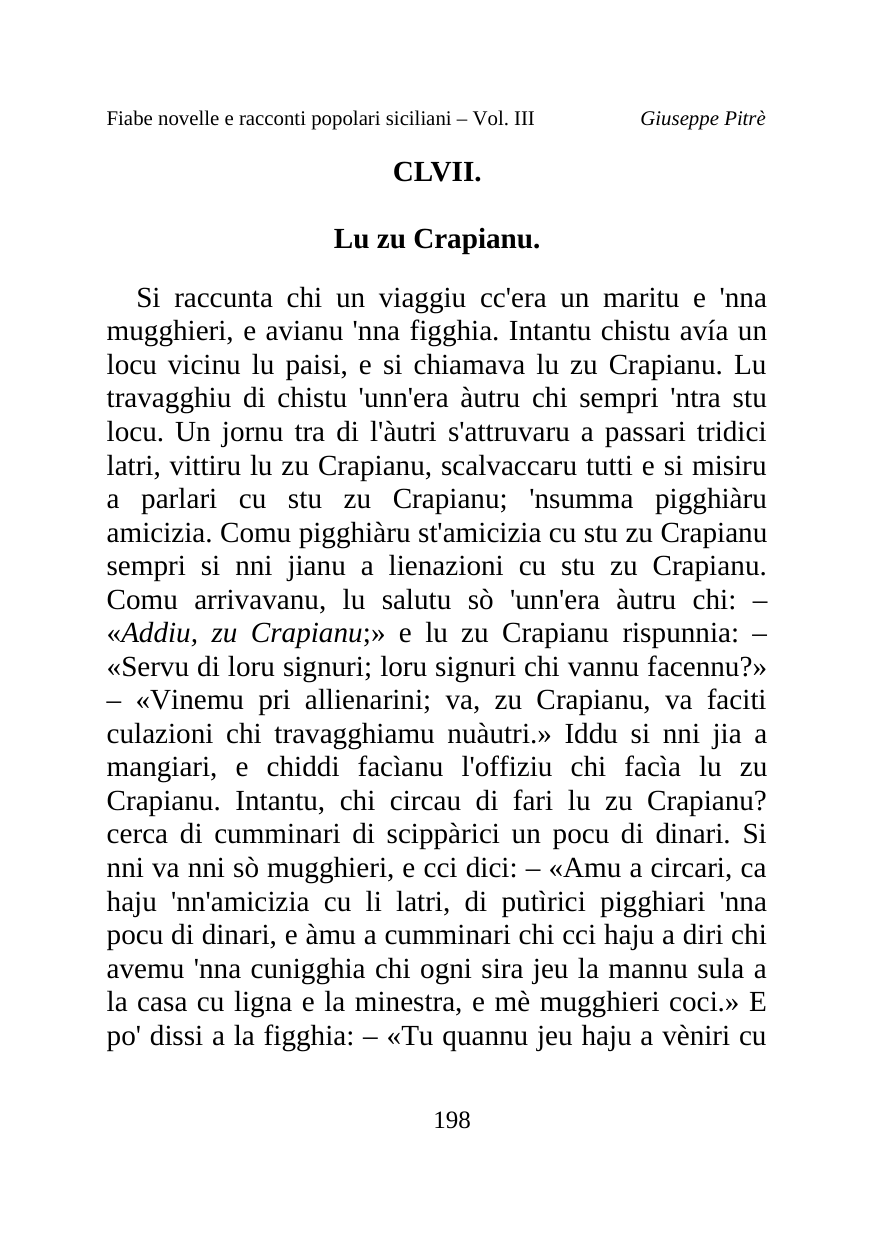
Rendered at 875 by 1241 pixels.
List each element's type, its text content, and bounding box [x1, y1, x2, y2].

subtitle CLVII. Lu zu Crapianu. [106, 154, 768, 255]
text Si raccunta chi un viaggiu cc'era un maritu e 'nna mugghieri, e avianu 'nna figghia. Intantu chistu avía un locu vicinu lu paisi, e si chiamava lu zu Crapianu. Lu travagghiu di chistu 'unn'era àutru chi sempri 'ntra stu locu. Un jornu tra di l'àutri s'attruvaru a passari tridici latri, vittiru lu zu Crapianu, scalvaccaru tutti e si misiru a parlari cu stu zu Crapianu; 'nsumma pigghiàru amicizia. Comu pigghiàru st'amicizia cu stu zu Crapianu sempri si nni jianu a lienazioni cu stu zu Crapianu. Comu arrivavanu, lu salutu sò 'unn'era àutru chi: – «Addiu, zu Crapianu;» e lu zu Crapianu rispunnia: – «Servu di loru signuri; loru signuri chi vannu facennu?» – «Vinemu pri allienarini; va, zu Crapianu, va faciti culazioni chi travagghiamu nuàutri.» Iddu si nni jia a mangiari, e chiddi facìanu l'offiziu chi facìa lu zu Crapianu. Intantu, chi circau di fari lu zu Crapianu? cerca di cumminari di scippàrici un pocu di dinari. Si nni va nni sò mugghieri, e cci dici: – «Amu a circari, ca haju 'nn'amicizia cu li latri, di putìrici pigghiari 'nna pocu di dinari, e àmu a cumminari chi cci haju a diri chi avemu 'nna cunigghia chi ogni sira jeu la mannu sula a la casa cu ligna e la minestra, e mè mugghieri coci.» E po' dissi a la figghia: – «Tu quannu jeu haju a vèniri cu [106, 280, 768, 1051]
